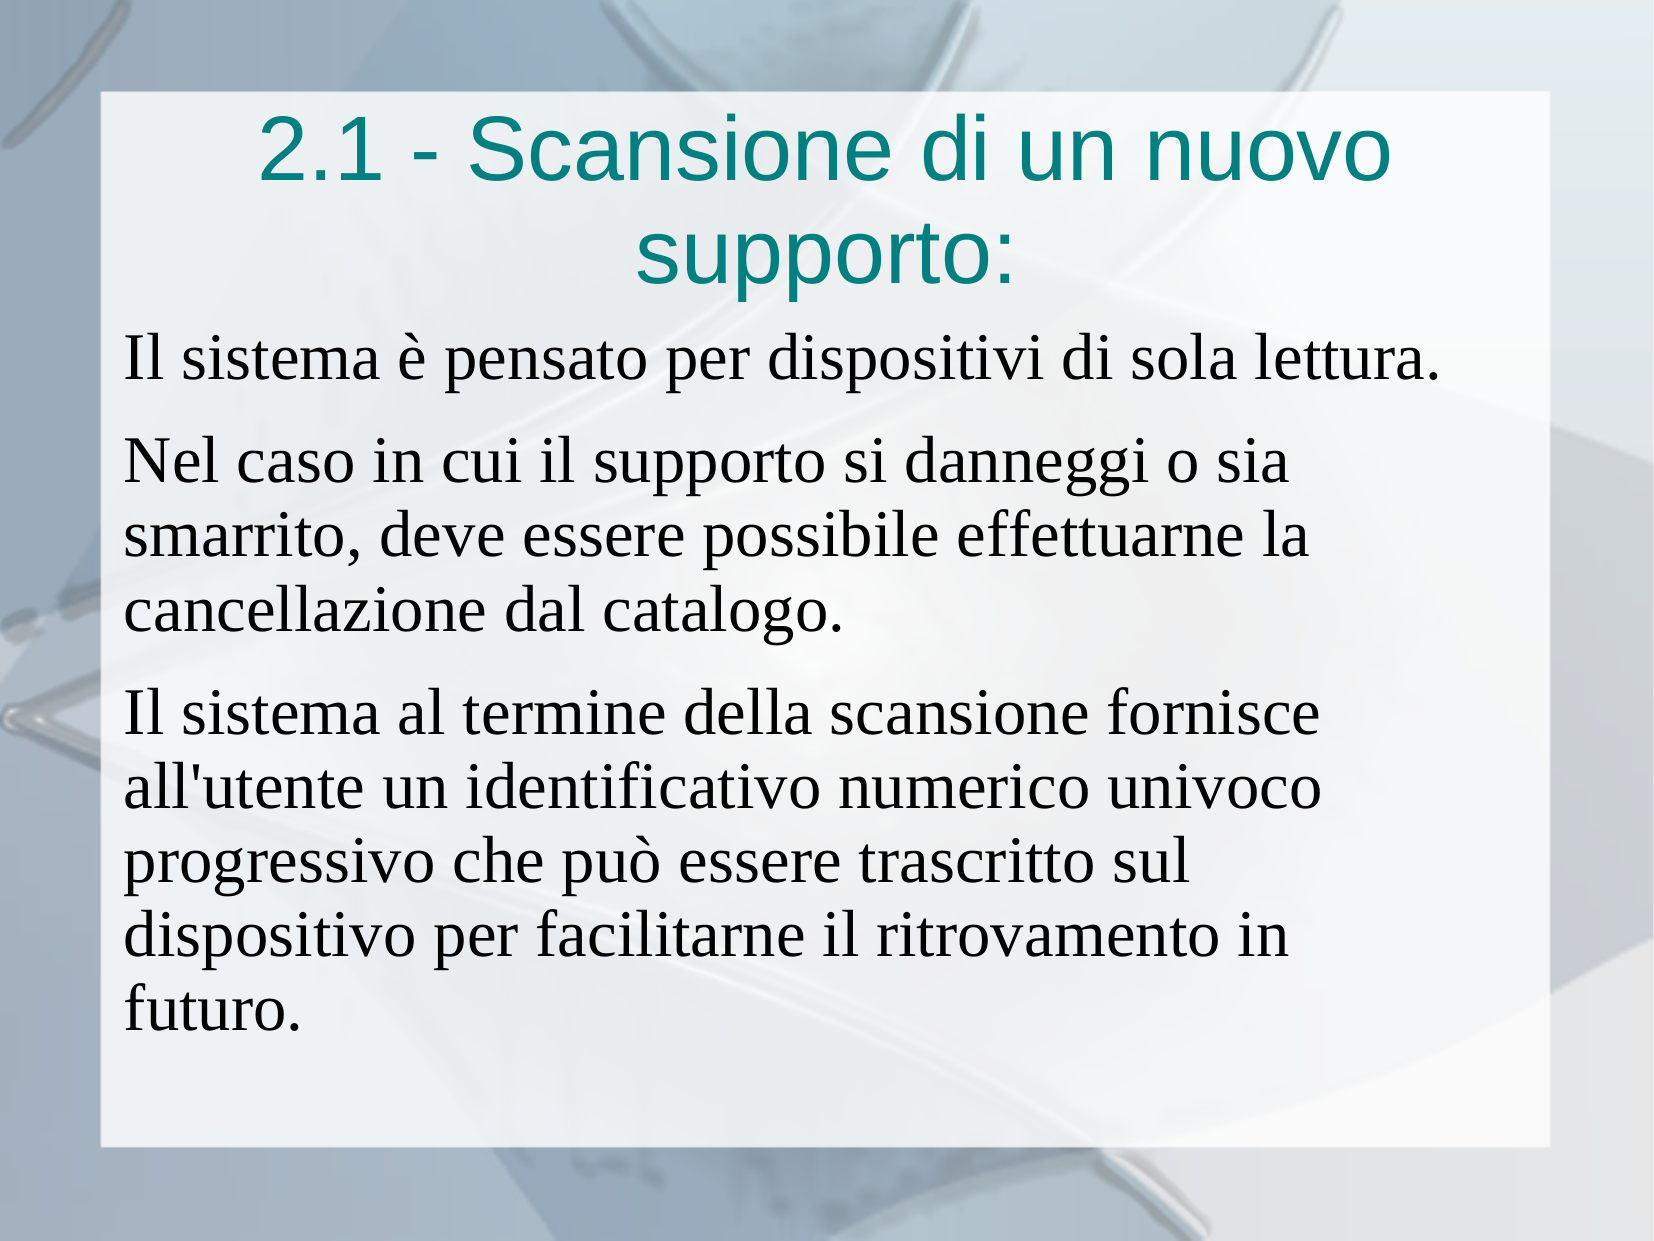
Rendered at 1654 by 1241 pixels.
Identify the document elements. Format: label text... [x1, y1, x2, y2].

title 2.1 - Scansione di un nuovo supporto: [118, 97, 1536, 303]
picture [0, 0, 1654, 1241]
list Il sistema è pensato per dispositivi di sola lettura. Nel caso in cui il supporto si danneggi o sia smarrito, deve essere possibile effettuarne la cancellazione dal catalogo. Il sistema al termine della scansione fornisce all'utente un identificativo numerico univoco progressivo che può essere trascritto sul dispositivo per facilitarne il ritrovamento in futuro. [124, 319, 1489, 1046]
